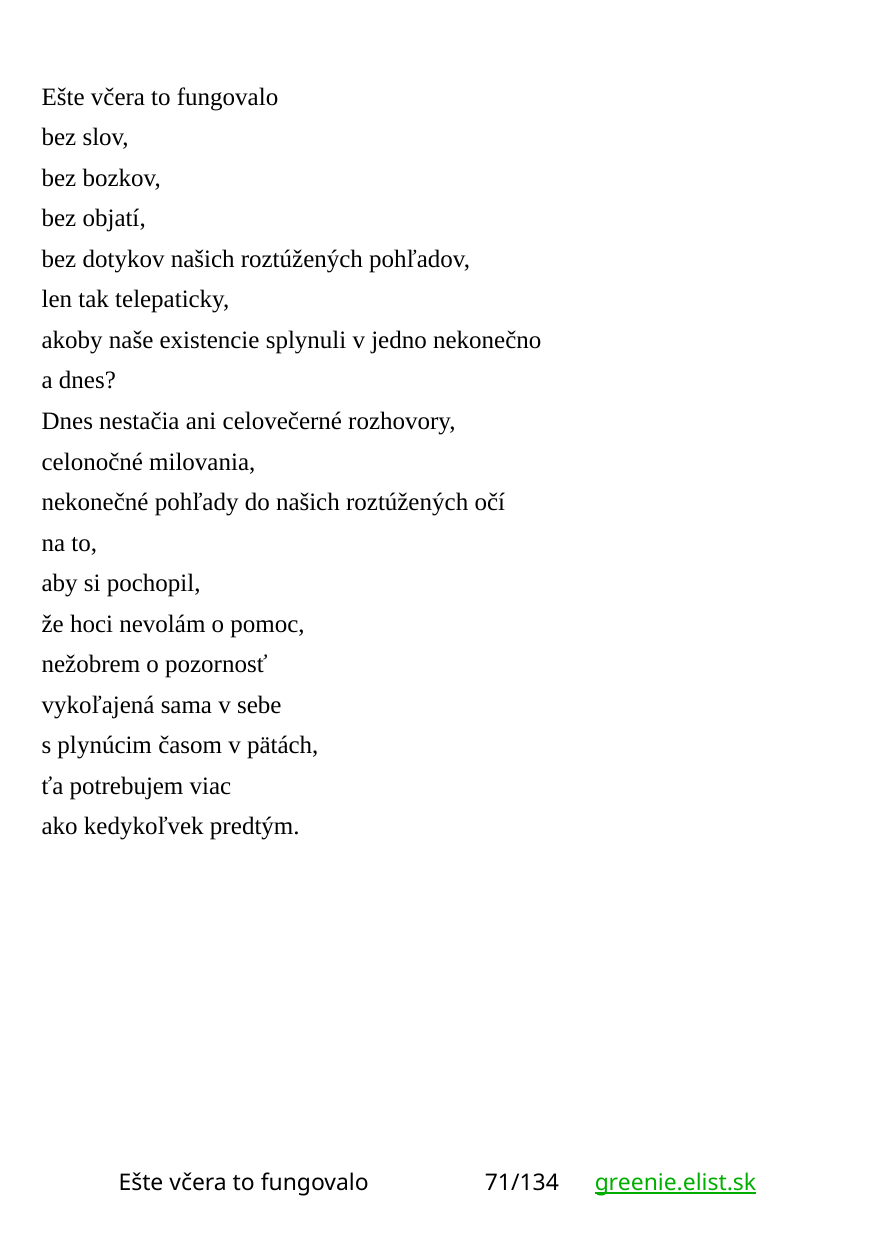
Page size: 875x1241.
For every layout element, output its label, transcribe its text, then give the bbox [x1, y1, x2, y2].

text Ešte včera to fungovalo [41, 82, 833, 111]
text celonočné milovania, [41, 447, 833, 475]
text s plynúcim časom v pätách, [41, 730, 833, 759]
text len tak telepaticky, [41, 284, 833, 313]
text že hoci nevolám o pomoc, [41, 609, 833, 637]
text akoby naše existencie splynuli v jedno nekonečno [41, 325, 833, 354]
text aby si pochopil, [41, 568, 833, 597]
text na to, [41, 528, 833, 556]
text ťa potrebujem viac [41, 771, 833, 799]
text Dnes nestačia ani celovečerné rozhovory, [41, 406, 833, 435]
text bez objatí, [41, 203, 833, 232]
text nekonečné pohľady do našich roztúžených očí [41, 487, 833, 516]
text nežobrem o pozornosť [41, 649, 833, 678]
text bez slov, [41, 122, 833, 151]
text bez dotykov našich roztúžených pohľadov, [41, 244, 833, 273]
text vykoľajená sama v sebe [41, 690, 833, 718]
text ako kedykoľvek predtým. [41, 811, 833, 840]
text a dnes? [41, 366, 833, 394]
text bez bozkov, [41, 163, 833, 192]
